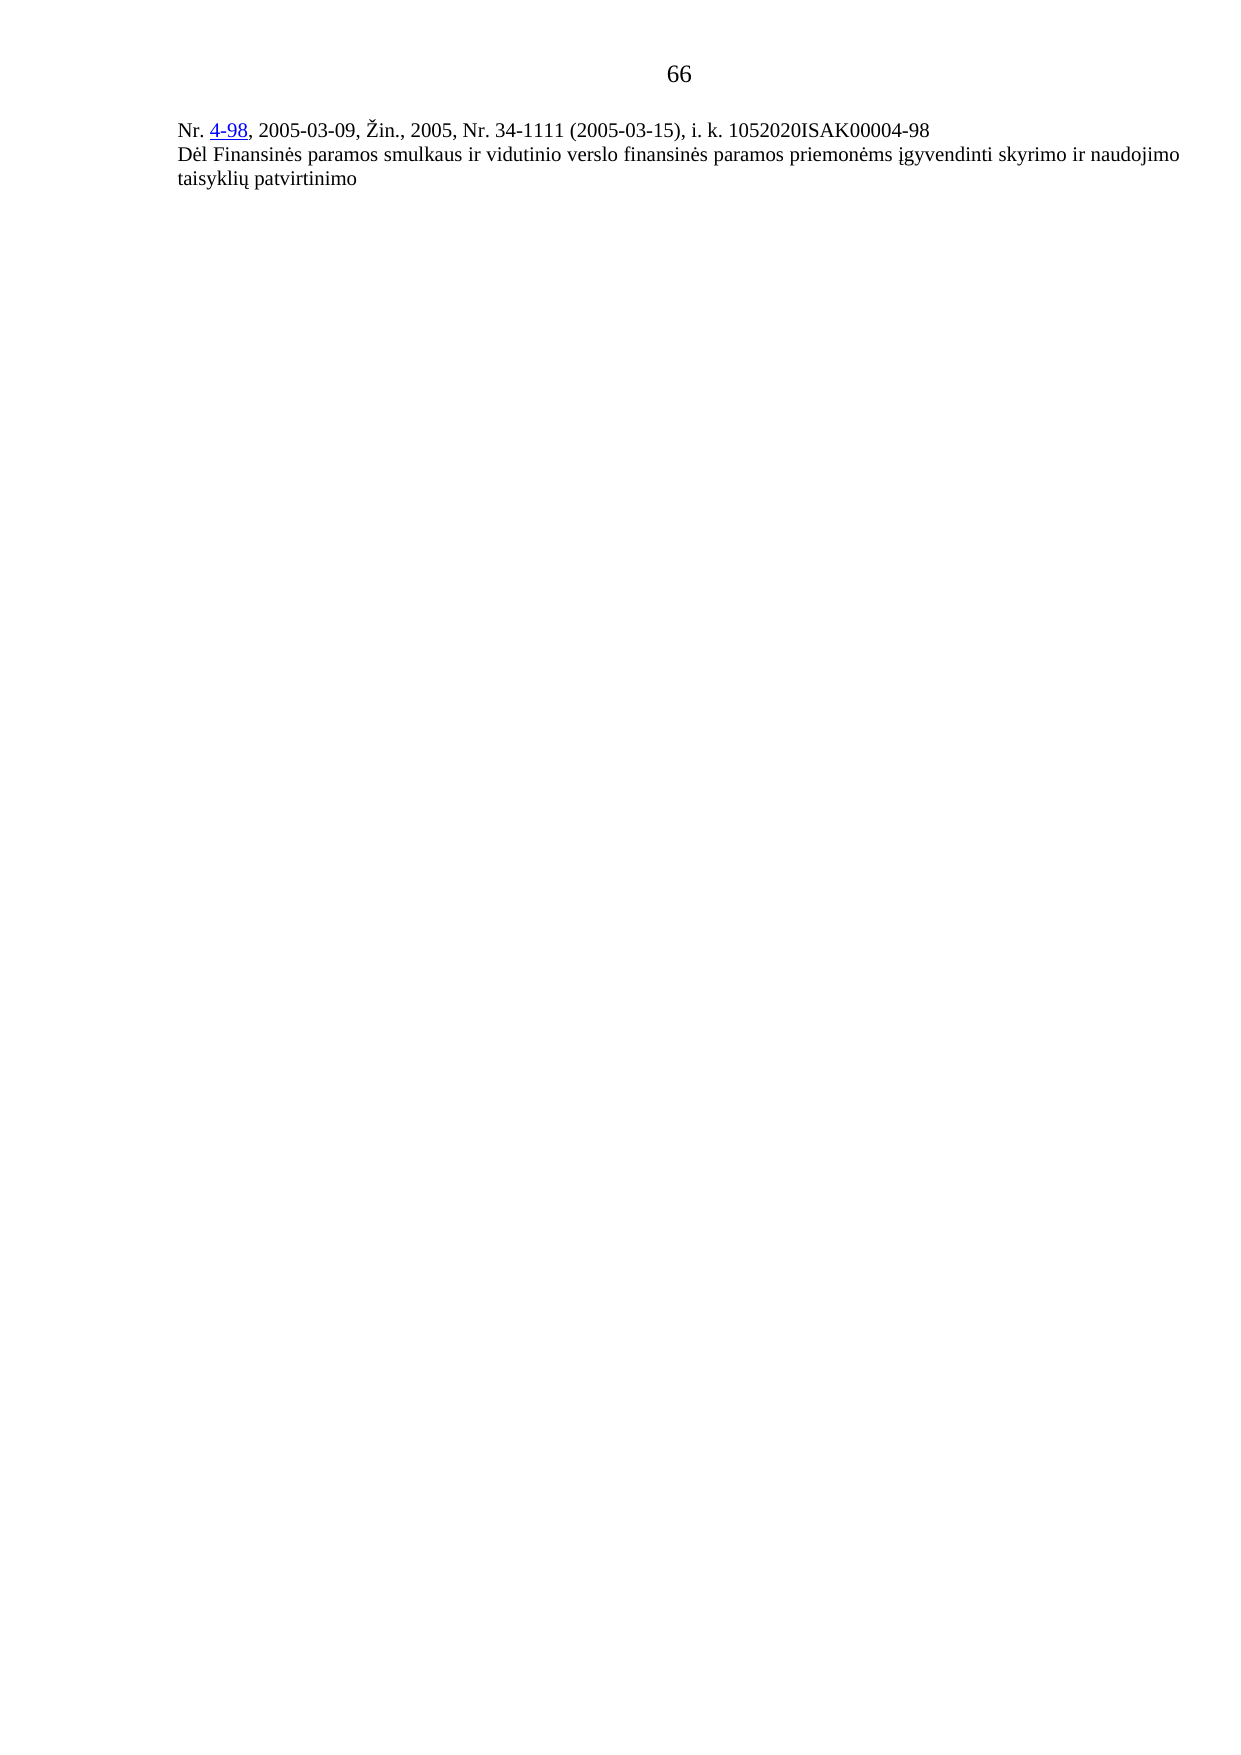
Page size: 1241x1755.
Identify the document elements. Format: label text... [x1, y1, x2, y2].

text Dėl Finansinės paramos smulkaus ir vidutinio verslo finansinės paramos priemonėms įgyvendinti skyrimo ir naudojimo taisyklių patvirtinimo [177, 142, 1181, 190]
text Nr. 4-98, 2005-03-09, Žin., 2005, Nr. 34-1111 (2005-03-15), i. k. 1052020ISAK00004-98 [177, 118, 1181, 142]
